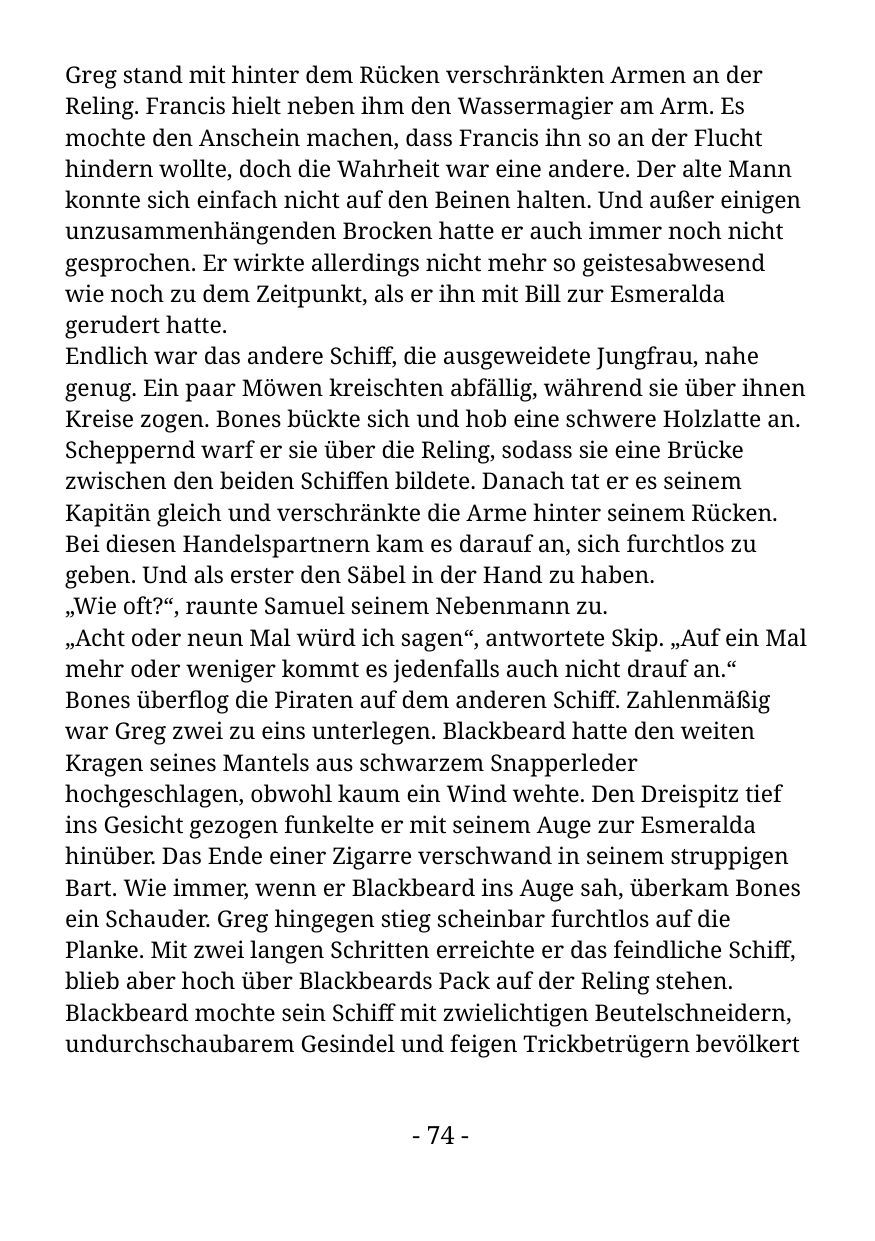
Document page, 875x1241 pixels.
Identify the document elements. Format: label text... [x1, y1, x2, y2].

text Greg stand mit hinter dem Rücken verschränkten Armen an der Reling. Francis hielt neben ihm den Wassermagier am Arm. Es mochte den Anschein machen, dass Francis ihn so an der Flucht hindern wollte, doch die Wahrheit war eine andere. Der alte Mann konnte sich einfach nicht auf den Beinen halten. Und außer einigen unzusammenhängenden Brocken hatte er auch immer noch nicht gesprochen. Er wirkte allerdings nicht mehr so geistesabwesend wie noch zu dem Zeitpunkt, als er ihn mit Bill zur Esmeralda gerudert hatte. Endlich war das andere Schiff, die ausgeweidete Jungfrau, nahe genug. Ein paar Möwen kreischten abfällig, während sie über ihnen Kreise zogen. Bones bückte sich und hob eine schwere Holzlatte an. Scheppernd warf er sie über die Reling, sodass sie eine Brücke zwischen den beiden Schiffen bildete. Danach tat er es seinem Kapitän gleich und verschränkte die Arme hinter seinem Rücken. Bei diesen Handelspartnern kam es darauf an, sich furchtlos zu geben. Und als erster den Säbel in der Hand zu haben. „Wie oft?“, raunte Samuel seinem Nebenmann zu. „Acht oder neun Mal würd ich sagen“, antwortete Skip. „Auf ein Mal mehr oder weniger kommt es jedenfalls auch nicht drauf an.“ Bones überflog die Piraten auf dem anderen Schiff. Zahlenmäßig war Greg zwei zu eins unterlegen. Blackbeard hatte den weiten Kragen seines Mantels aus schwarzem Snapperleder hochgeschlagen, obwohl kaum ein Wind wehte. Den Dreispitz tief ins Gesicht gezogen funkelte er mit seinem Auge zur Esmeralda hinüber. Das Ende einer Zigarre verschwand in seinem struppigen Bart. Wie immer, wenn er Blackbeard ins Auge sah, überkam Bones ein Schauder. Greg hingegen stieg scheinbar furchtlos auf die Planke. Mit zwei langen Schritten erreichte er das feindliche Schiff, blieb aber hoch über Blackbeards Pack auf der Reling stehen. Blackbeard mochte sein Schiff mit zwielichtigen Beutelschneidern, undurchschaubarem Gesindel und feigen Trickbetrügern bevölkert [65, 59, 809, 1059]
